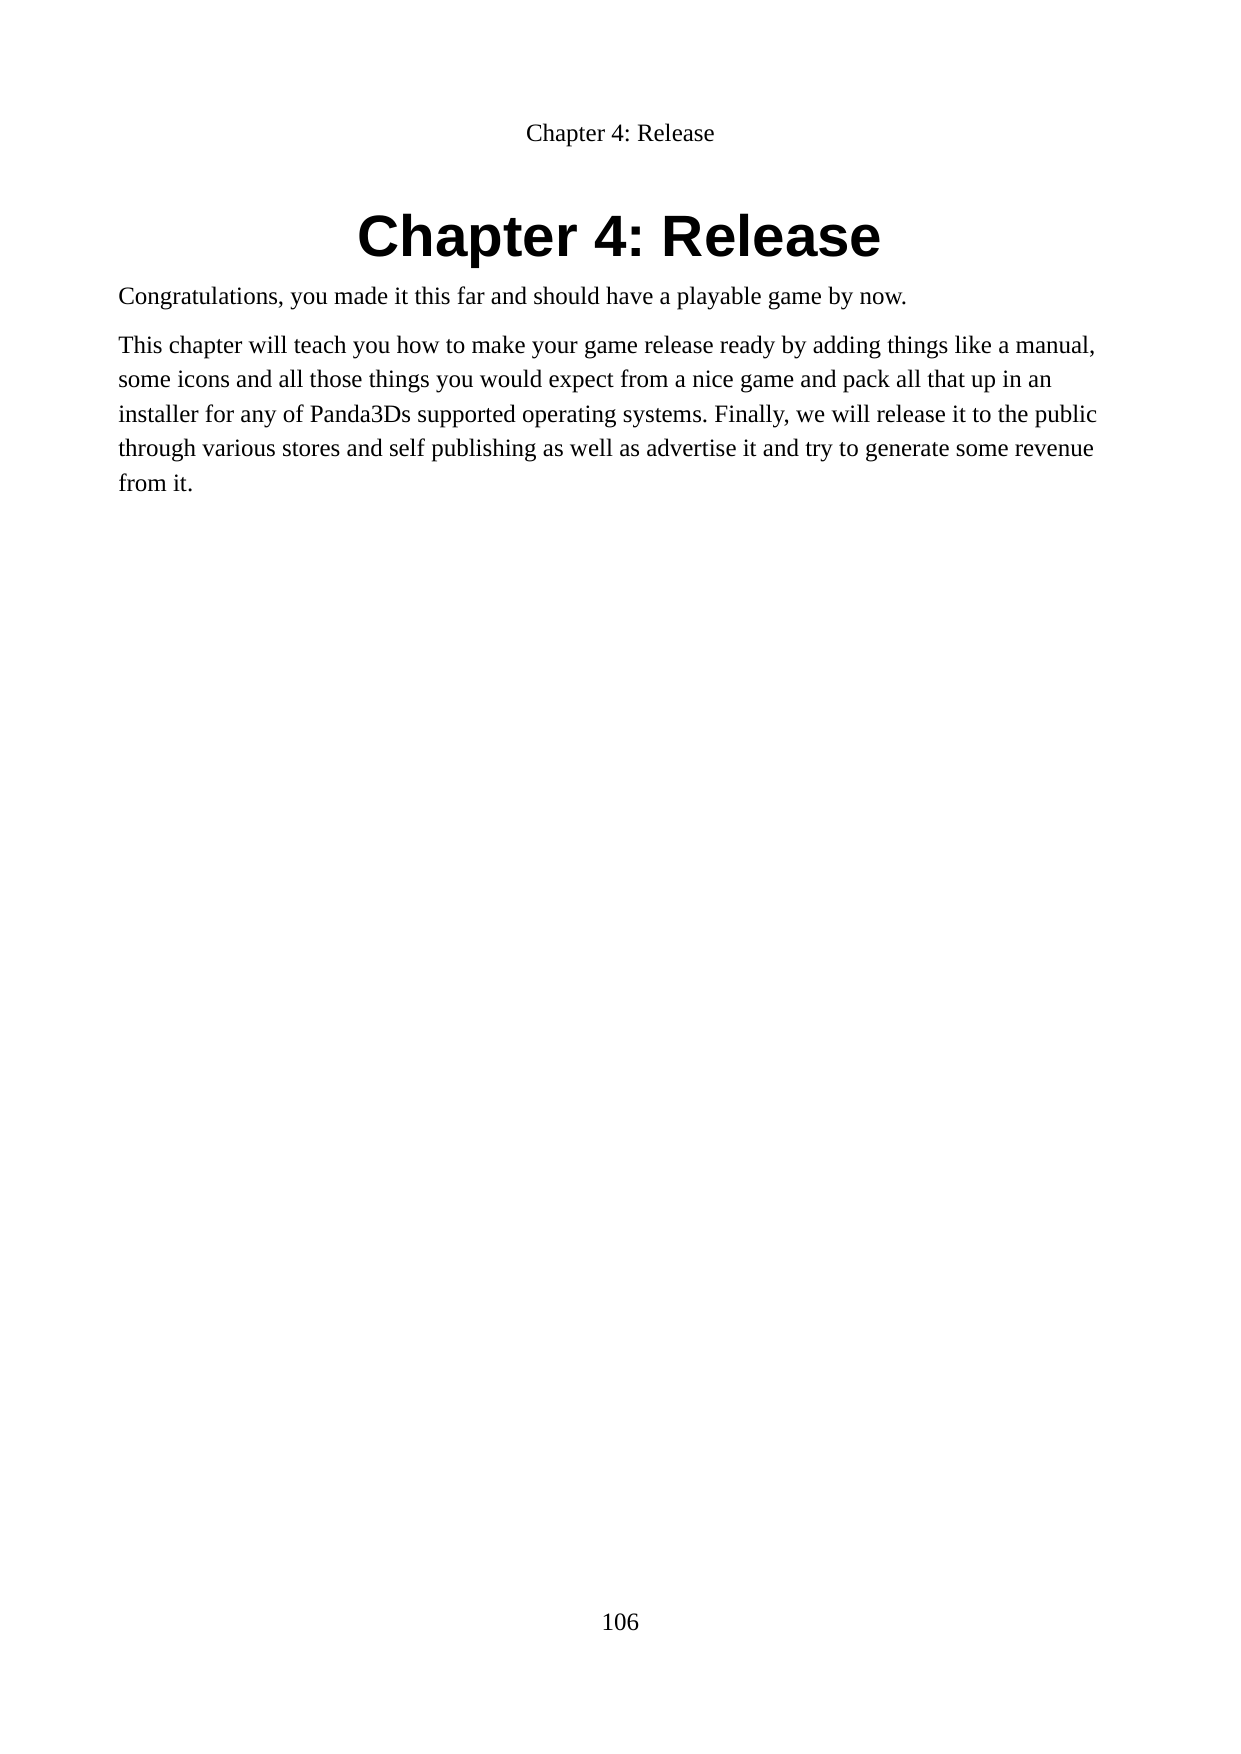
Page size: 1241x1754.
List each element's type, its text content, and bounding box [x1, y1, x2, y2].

text Congratulations, you made it this far and should have a playable game by now. [118, 281, 1122, 310]
text This chapter will teach you how to make your game release ready by adding things like a manual, some icons and all those things you would expect from a nice game and pack all that up in an installer for any of Panda3Ds supported operating systems. Finally, we will release it to the public through various stores and self publishing as well as advertise it and try to generate some revenue from it. [118, 330, 1122, 497]
subtitle Chapter 4: Release [118, 201, 1122, 268]
